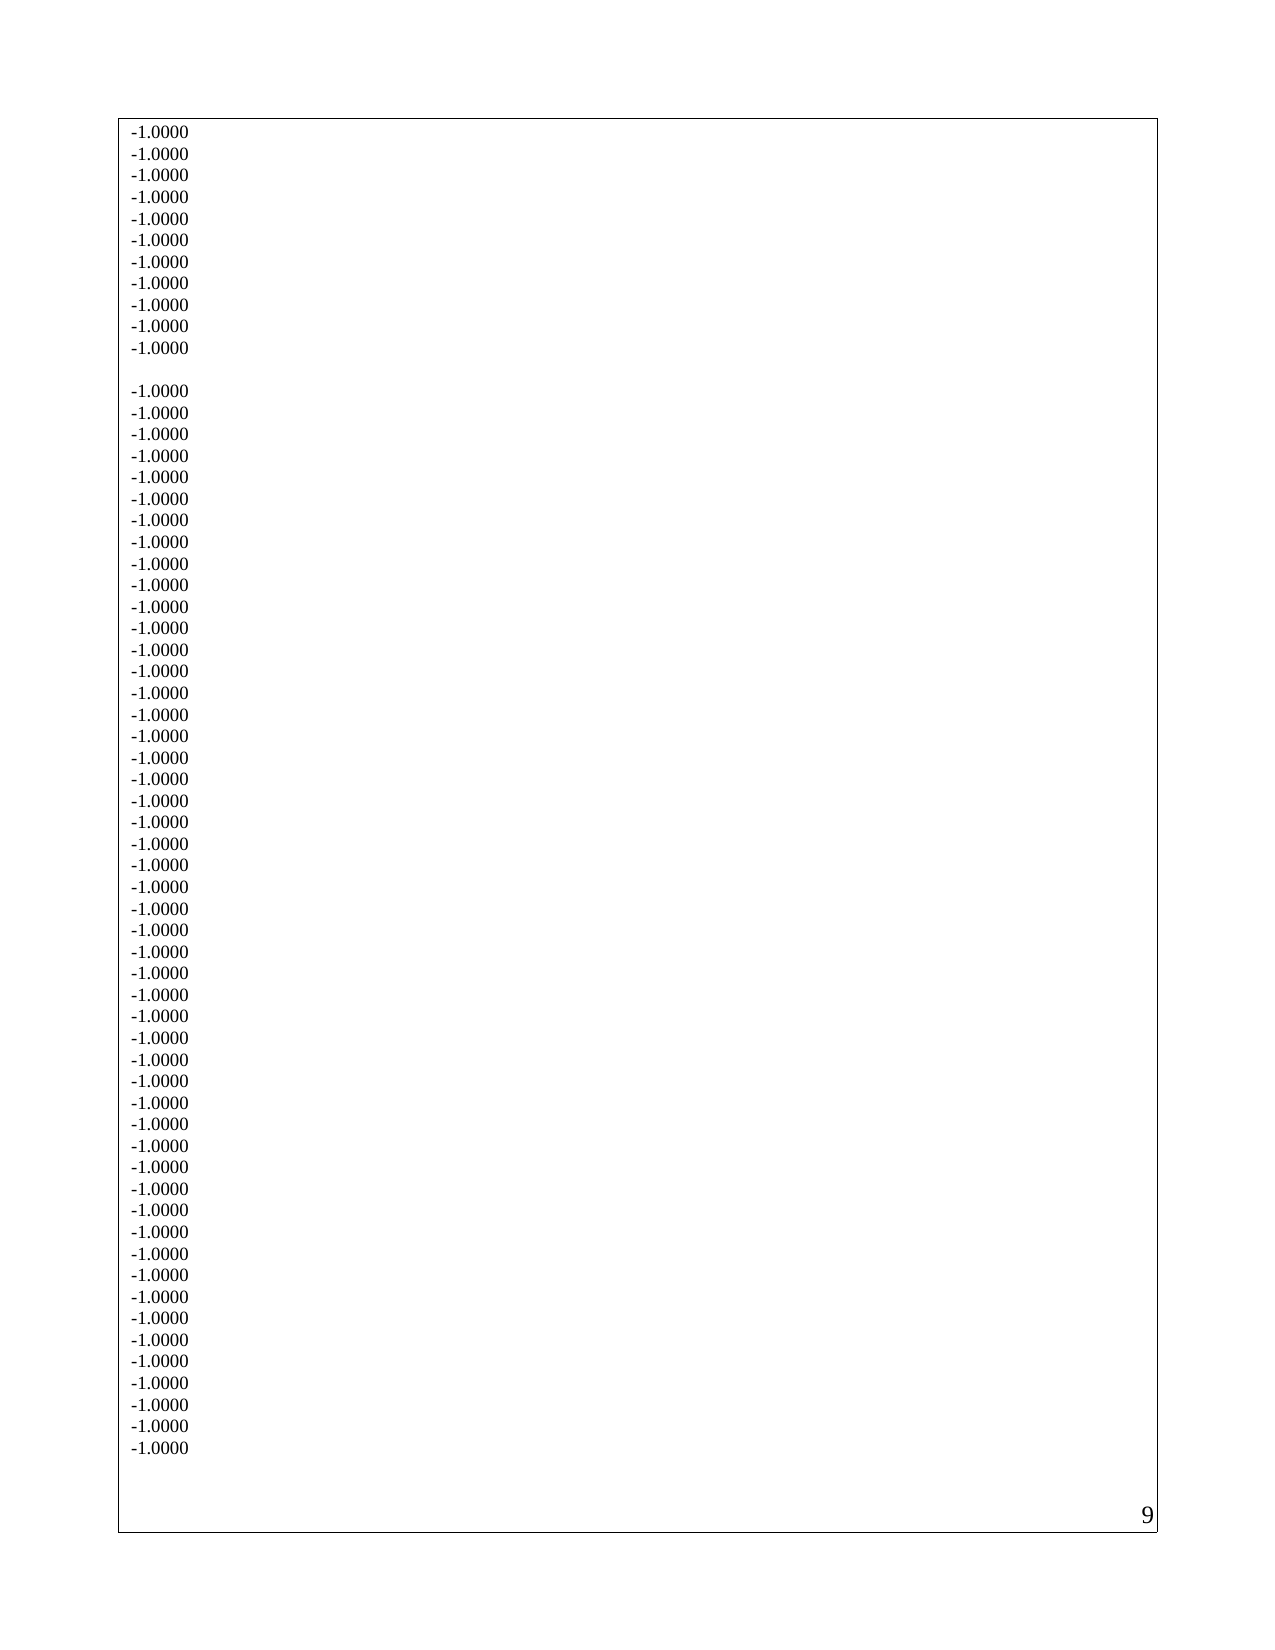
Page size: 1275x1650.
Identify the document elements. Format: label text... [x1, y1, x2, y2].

table_cell [637, 121, 703, 1458]
table_cell [1021, 121, 1143, 1458]
table_cell [516, 121, 637, 1458]
table_cell [196, 121, 516, 1458]
table_cell [703, 121, 1021, 1458]
table_cell -1.0000 -1.0000 -1.0000 -1.0000 -1.0000 -1.0000 -1.0000 -1.0000 -1.0000 -1.0000 -1.0000 -1.0000 -1.0000 -1.0000 -1.0000 -1.0000 -1.0000 -1.0000 -1.0000 -1.0000 -1.0000 -1.0000 -1.0000 -1.0000 -1.0000 -1.0000 -1.0000 -1.0000 -1.0000 -1.0000 -1.0000 -1.0000 -1.0000 -1.0000 -1.0000 -1.0000 -1.0000 -1.0000 -1.0000 -1.0000 -1.0000 -1.0000 -1.0000 -1.0000 -1.0000 -1.0000 -1.0000 -1.0000 -1.0000 -1.0000 -1.0000 -1.0000 -1.0000 -1.0000 -1.0000 -1.0000 -1.0000 -1.0000 -1.0000 -1.0000 -1.0000 [131, 121, 196, 1458]
